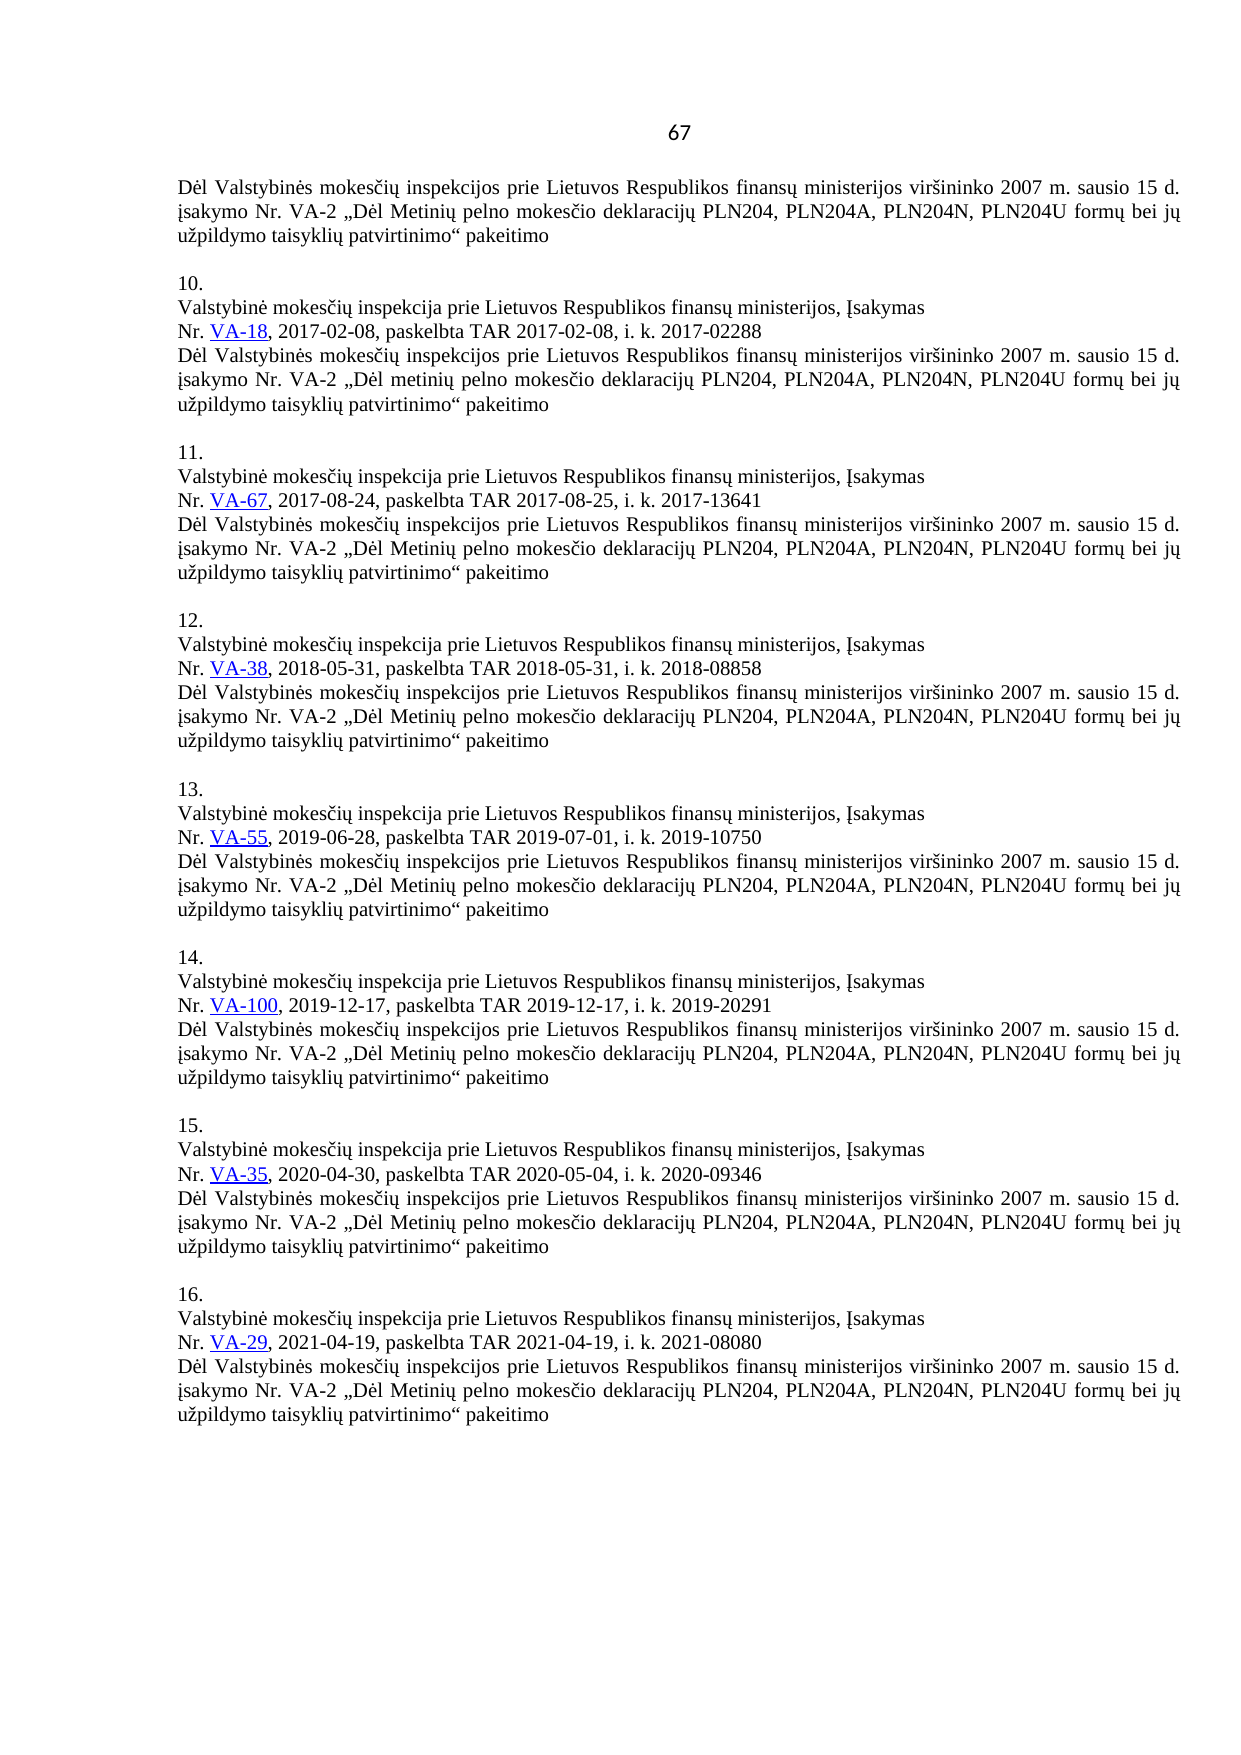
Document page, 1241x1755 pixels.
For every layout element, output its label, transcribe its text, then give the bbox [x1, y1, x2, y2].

text 14. [177, 945, 1181, 969]
text Dėl Valstybinės mokesčių inspekcijos prie Lietuvos Respublikos finansų ministerijos viršininko 2007 m. sausio 15 d. įsakymo Nr. VA-2 „Dėl Metinių pelno mokesčio deklaracijų PLN204, PLN204A, PLN204N, PLN204U formų bei jų užpildymo taisyklių patvirtinimo“ pakeitimo [177, 1186, 1181, 1258]
text Dėl Valstybinės mokesčių inspekcijos prie Lietuvos Respublikos finansų ministerijos viršininko 2007 m. sausio 15 d. įsakymo Nr. VA-2 „Dėl Metinių pelno mokesčio deklaracijų PLN204, PLN204A, PLN204N, PLN204U formų bei jų užpildymo taisyklių patvirtinimo“ pakeitimo [177, 680, 1181, 752]
text Valstybinė mokesčių inspekcija prie Lietuvos Respublikos finansų ministerijos, Įsakymas [177, 969, 1181, 993]
text Valstybinė mokesčių inspekcija prie Lietuvos Respublikos finansų ministerijos, Įsakymas [177, 464, 1181, 488]
text Nr. VA-29, 2021-04-19, paskelbta TAR 2021-04-19, i. k. 2021-08080 [177, 1330, 1181, 1354]
text Valstybinė mokesčių inspekcija prie Lietuvos Respublikos finansų ministerijos, Įsakymas [177, 1137, 1181, 1161]
text Valstybinė mokesčių inspekcija prie Lietuvos Respublikos finansų ministerijos, Įsakymas [177, 632, 1181, 656]
text Nr. VA-55, 2019-06-28, paskelbta TAR 2019-07-01, i. k. 2019-10750 [177, 824, 1181, 849]
text 10. [177, 271, 1181, 295]
text 12. [177, 608, 1181, 632]
text Valstybinė mokesčių inspekcija prie Lietuvos Respublikos finansų ministerijos, Įsakymas [177, 801, 1181, 824]
text 16. [177, 1282, 1181, 1306]
text Nr. VA-35, 2020-04-30, paskelbta TAR 2020-05-04, i. k. 2020-09346 [177, 1161, 1181, 1186]
text Nr. VA-67, 2017-08-24, paskelbta TAR 2017-08-25, i. k. 2017-13641 [177, 488, 1181, 512]
text Valstybinė mokesčių inspekcija prie Lietuvos Respublikos finansų ministerijos, Įsakymas [177, 1306, 1181, 1330]
text Dėl Valstybinės mokesčių inspekcijos prie Lietuvos Respublikos finansų ministerijos viršininko 2007 m. sausio 15 d. įsakymo Nr. VA-2 „Dėl Metinių pelno mokesčio deklaracijų PLN204, PLN204A, PLN204N, PLN204U formų bei jų užpildymo taisyklių patvirtinimo“ pakeitimo [177, 512, 1181, 584]
text 13. [177, 776, 1181, 801]
text 15. [177, 1113, 1181, 1137]
text Nr. VA-100, 2019-12-17, paskelbta TAR 2019-12-17, i. k. 2019-20291 [177, 993, 1181, 1017]
text Valstybinė mokesčių inspekcija prie Lietuvos Respublikos finansų ministerijos, Įsakymas [177, 295, 1181, 319]
text Dėl Valstybinės mokesčių inspekcijos prie Lietuvos Respublikos finansų ministerijos viršininko 2007 m. sausio 15 d. įsakymo Nr. VA-2 „Dėl Metinių pelno mokesčio deklaracijų PLN204, PLN204A, PLN204N, PLN204U formų bei jų užpildymo taisyklių patvirtinimo“ pakeitimo [177, 175, 1181, 247]
text Nr. VA-38, 2018-05-31, paskelbta TAR 2018-05-31, i. k. 2018-08858 [177, 656, 1181, 680]
text Nr. VA-18, 2017-02-08, paskelbta TAR 2017-02-08, i. k. 2017-02288 [177, 319, 1181, 343]
text 11. [177, 439, 1181, 464]
text Dėl Valstybinės mokesčių inspekcijos prie Lietuvos Respublikos finansų ministerijos viršininko 2007 m. sausio 15 d. įsakymo Nr. VA-2 „Dėl Metinių pelno mokesčio deklaracijų PLN204, PLN204A, PLN204N, PLN204U formų bei jų užpildymo taisyklių patvirtinimo“ pakeitimo [177, 1354, 1181, 1426]
text Dėl Valstybinės mokesčių inspekcijos prie Lietuvos Respublikos finansų ministerijos viršininko 2007 m. sausio 15 d. įsakymo Nr. VA-2 „Dėl Metinių pelno mokesčio deklaracijų PLN204, PLN204A, PLN204N, PLN204U formų bei jų užpildymo taisyklių patvirtinimo“ pakeitimo [177, 849, 1181, 921]
text Dėl Valstybinės mokesčių inspekcijos prie Lietuvos Respublikos finansų ministerijos viršininko 2007 m. sausio 15 d. įsakymo Nr. VA-2 „Dėl Metinių pelno mokesčio deklaracijų PLN204, PLN204A, PLN204N, PLN204U formų bei jų užpildymo taisyklių patvirtinimo“ pakeitimo [177, 1017, 1181, 1089]
text Dėl Valstybinės mokesčių inspekcijos prie Lietuvos Respublikos finansų ministerijos viršininko 2007 m. sausio 15 d. įsakymo Nr. VA-2 „Dėl metinių pelno mokesčio deklaracijų PLN204, PLN204A, PLN204N, PLN204U formų bei jų užpildymo taisyklių patvirtinimo“ pakeitimo [177, 343, 1181, 416]
